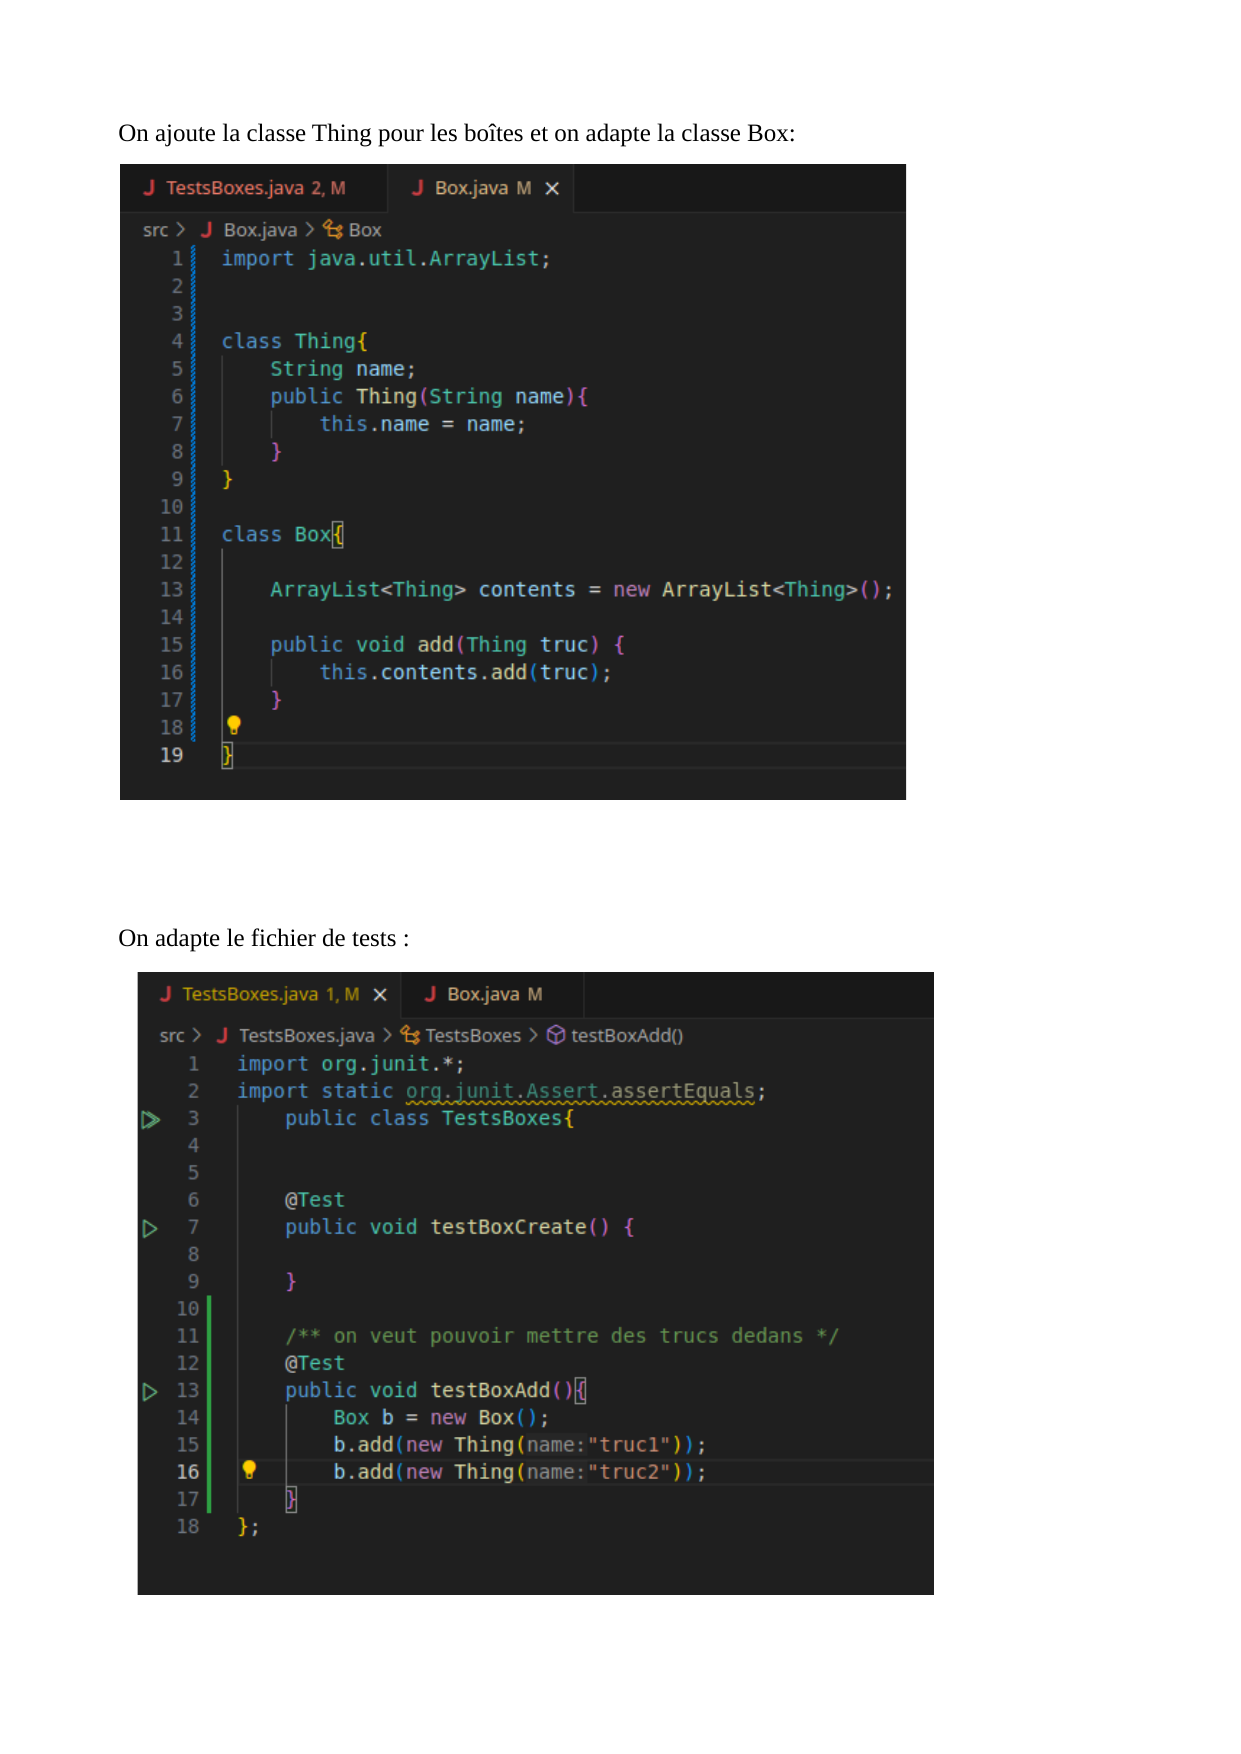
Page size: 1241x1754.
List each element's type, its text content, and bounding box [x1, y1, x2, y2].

picture [120, 164, 907, 800]
text On adapte le fichier de tests : [118, 923, 1122, 952]
picture [137, 972, 934, 1595]
text On ajoute la classe Thing pour les boîtes et on adapte la classe Box: [118, 118, 1122, 147]
